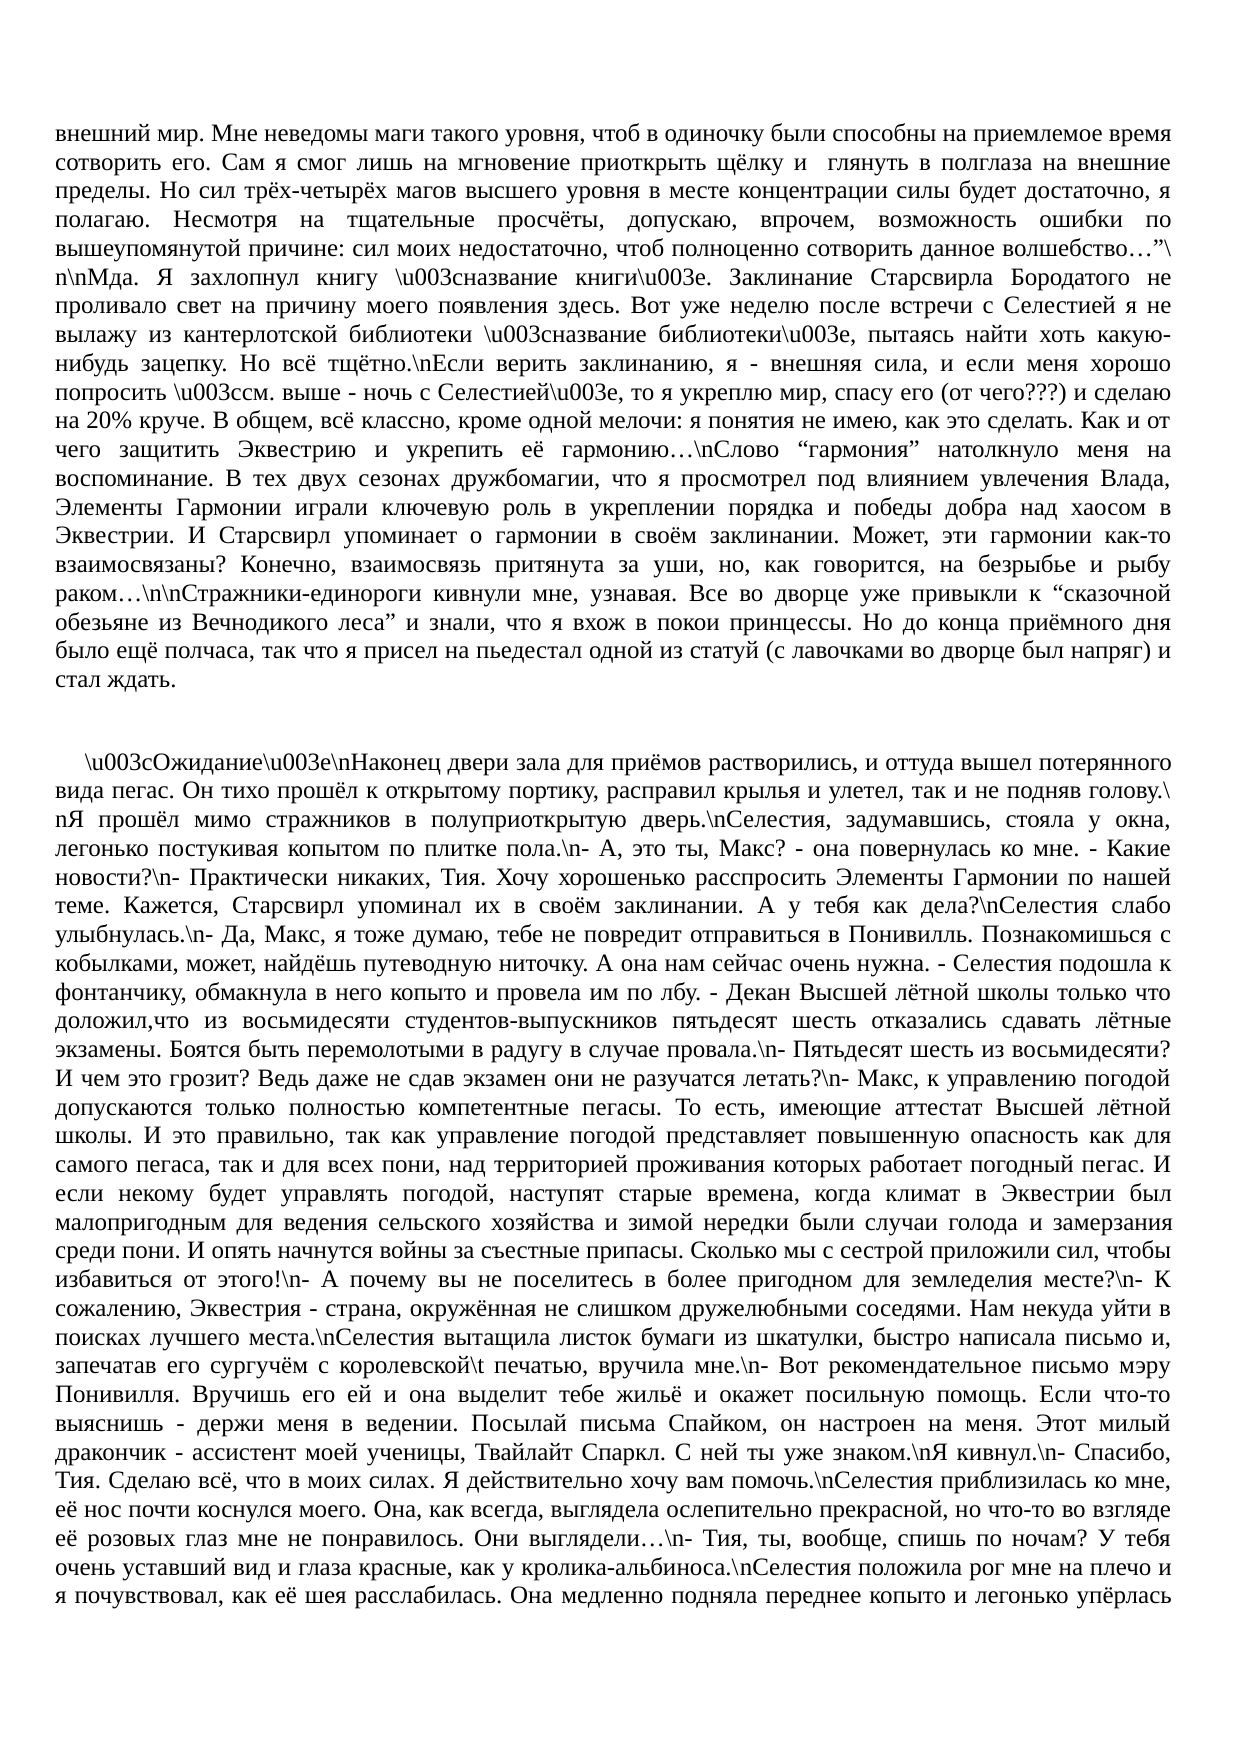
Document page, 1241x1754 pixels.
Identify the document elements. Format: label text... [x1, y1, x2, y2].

text \u003cОжидание\u003e\nНаконец двери зала для приёмов растворились, и оттуда вышел потерянного вида пегас. Он тихо прошёл к открытому портику, расправил крылья и улетел, так и не подняв голову.\nЯ прошёл мимо стражников в полуприоткрытую дверь.\nСелестия, задумавшись, стояла у окна, легонько постукивая копытом по плитке пола.\n- А, это ты, Макс? - она повернулась ко мне. - Какие новости?\n- Практически никаких, Тия. Хочу хорошенько расспросить Элементы Гармонии по нашей теме. Кажется, Старсвирл упоминал их в своём заклинании. А у тебя как дела?\nСелестия слабо улыбнулась.\n- Да, Макс, я тоже думаю, тебе не повредит отправиться в Понивилль. Познакомишься с кобылками, может, найдёшь путеводную ниточку. А она нам сейчас очень нужна. - Селестия подошла к фонтанчику, обмакнула в него копыто и провела им по лбу. - Декан Высшей лётной школы только что доложил,что из восьмидесяти студентов-выпускников пятьдесят шесть отказались сдавать лётные экзамены. Боятся быть перемолотыми в радугу в случае провала.\n- Пятьдесят шесть из восьмидесяти? И чем это грозит? Ведь даже не сдав экзамен они не разучатся летать?\n- Макс, к управлению погодой допускаются только полностью компетентные пегасы. То есть, имеющие аттестат Высшей лётной школы. И это правильно, так как управление погодой представляет повышенную опасность как для самого пегаса, так и для всех пони, над территорией проживания которых работает погодный пегас. И если некому будет управлять погодой, наступят старые времена, когда климат в Эквестрии был малопригодным для ведения сельского хозяйства и зимой нередки были случаи голода и замерзания среди пони. И опять начнутся войны за съестные припасы. Сколько мы с сестрой приложили сил, чтобы избавиться от этого!\n- А почему вы не поселитесь в более пригодном для земледелия месте?\n- К сожалению, Эквестрия - страна, окружённая не слишком дружелюбными соседями. Нам некуда уйти в поисках лучшего места.\nСелестия вытащила листок бумаги из шкатулки, быстро написала письмо и, запечатав его сургучём с королевской\t печатью, вручила мне.\n- Вот рекомендательное письмо мэру Понивилля. Вручишь его ей и она выделит тебе жильё и окажет посильную помощь. Если что-то выяснишь - держи меня в ведении. Посылай письма Спайком, он настроен на меня. Этот милый дракончик - ассистент моей ученицы, Твайлайт Спаркл. С ней ты уже знаком.\nЯ кивнул.\n- Спасибо, Тия. Сделаю всё, что в моих силах. Я действительно хочу вам помочь.\nСелестия приблизилась ко мне, её нос почти коснулся моего. Она, как всегда, выглядела ослепительно прекрасной, но что-то во взгляде её розовых глаз мне не понравилось. Они выглядели…\n- Тия, ты, вообще, спишь по ночам? У тебя очень уставший вид и глаза красные, как у кролика-альбиноса.\nСелестия положила рог мне на плечо и я почувствовал, как её шея расслабилась. Она медленно подняла переднее копыто и легонько упёрлась [55, 747, 1172, 1609]
text внешний мир. Мне неведомы маги такого уровня, чтоб в одиночку были способны на приемлемое время сотворить его. Сам я смог лишь на мгновение приоткрыть щёлку и глянуть в полглаза на внешние пределы. Но сил трёх-четырёх магов высшего уровня в месте концентрации силы будет достаточно, я полагаю. Несмотря на тщательные просчёты, допускаю, впрочем, возможность ошибки по вышеупомянутой причине: сил моих недостаточно, чтоб полноценно сотворить данное волшебство…”\n\nМда. Я захлопнул книгу \u003cназвание книги\u003e. Заклинание Старсвирла Бородатого не проливало свет на причину моего появления здесь. Вот уже неделю после встречи с Селестией я не вылажу из кантерлотской библиотеки \u003cназвание библиотеки\u003e, пытаясь найти хоть какую-нибудь зацепку. Но всё тщётно.\nЕсли верить заклинанию, я - внешняя сила, и если меня хорошо попросить \u003cсм. выше - ночь с Селестией\u003e, то я укреплю мир, спасу его (от чего???) и сделаю на 20% круче. В общем, всё классно, кроме одной мелочи: я понятия не имею, как это сделать. Как и от чего защитить Эквестрию и укрепить её гармонию…\nСлово “гармония” натолкнуло меня на воспоминание. В тех двух сезонах дружбомагии, что я просмотрел под влиянием увлечения Влада, Элементы Гармонии играли ключевую роль в укреплении порядка и победы добра над хаосом в Эквестрии. И Старсвирл упоминает о гармонии в своём заклинании. Может, эти гармонии как-то взаимосвязаны? Конечно, взаимосвязь притянута за уши, но, как говорится, на безрыбье и рыбу раком…\n\nСтражники-единороги кивнули мне, узнавая. Все во дворце уже привыкли к “сказочной обезьяне из Вечнодикого леса” и знали, что я вхож в покои принцессы. Но до конца приёмного дня было ещё полчаса, так что я присел на пьедестал одной из статуй (с лавочками во дворце был напряг) и стал ждать. [55, 118, 1172, 693]
